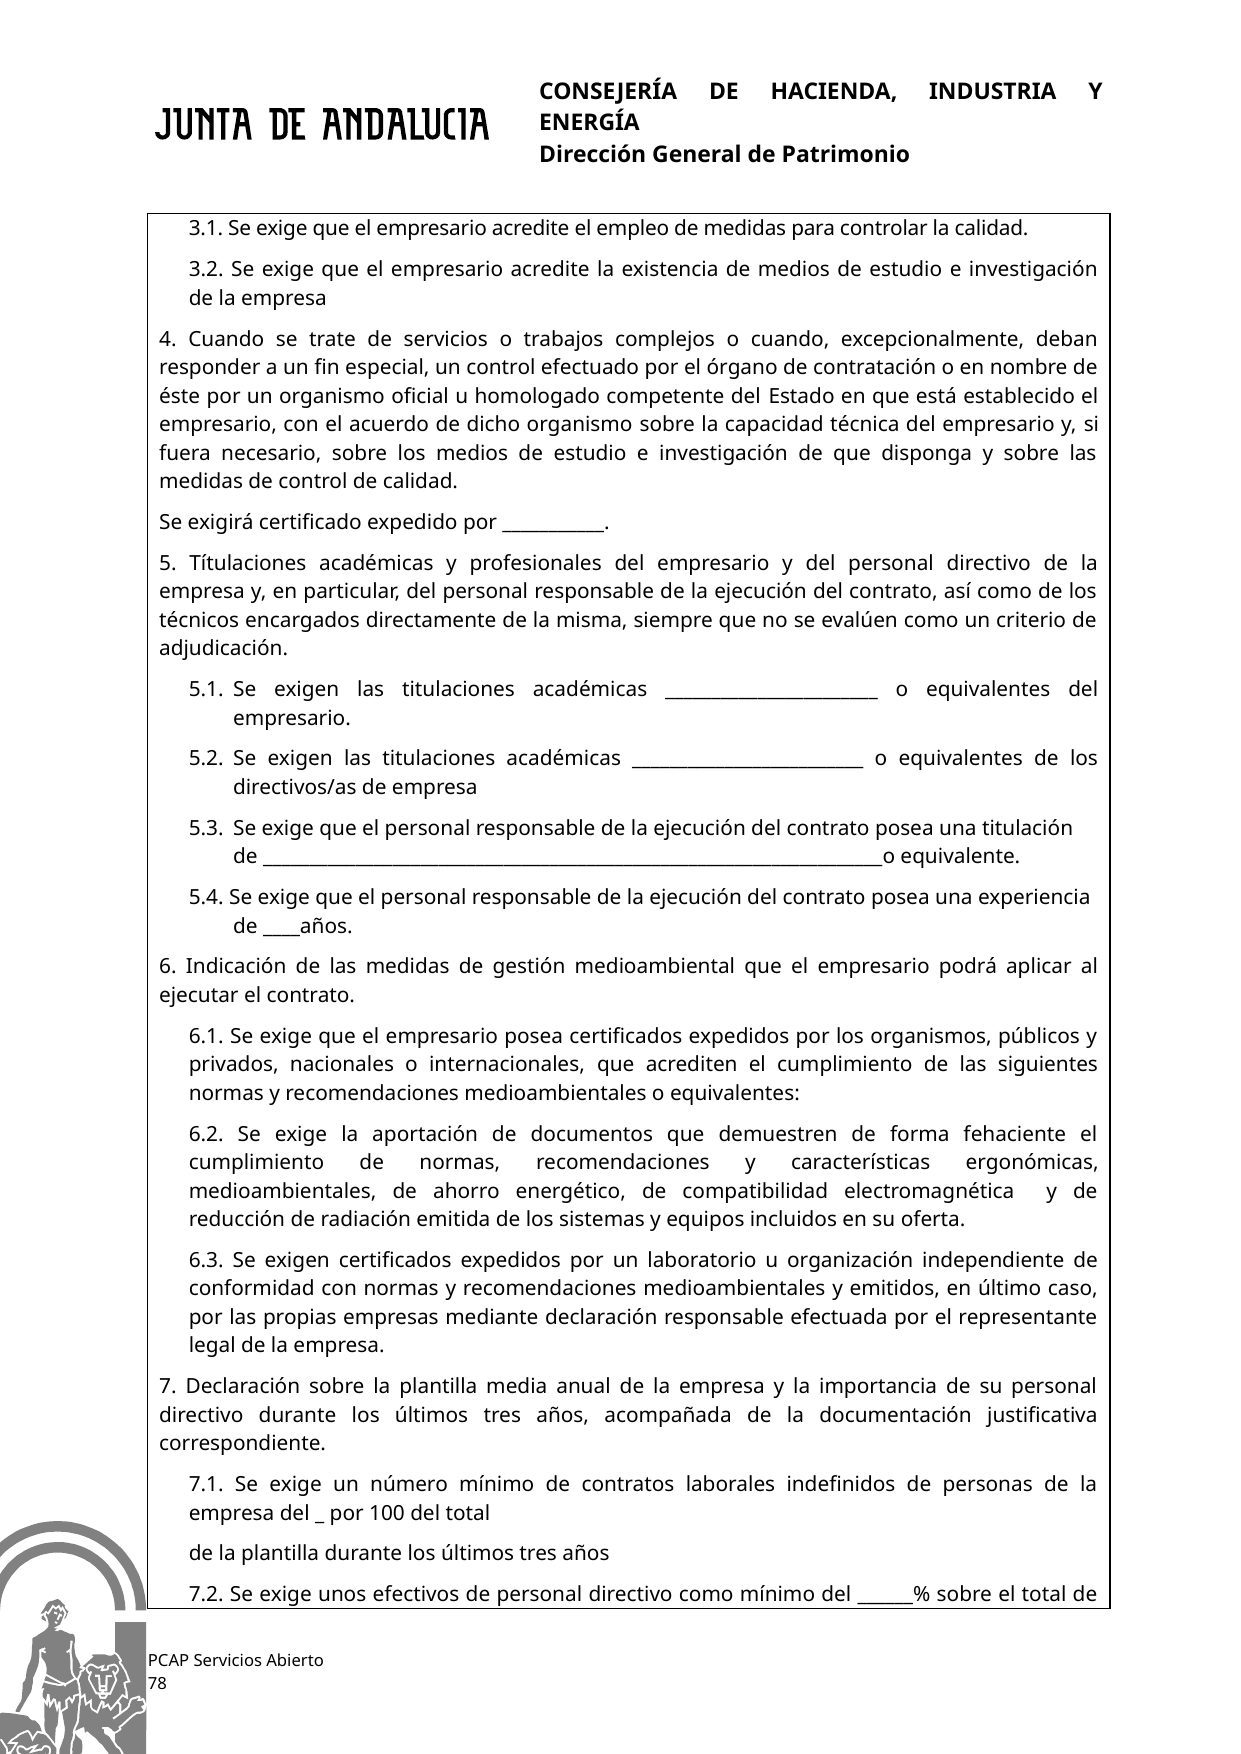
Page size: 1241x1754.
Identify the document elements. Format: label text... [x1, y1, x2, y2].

table_cell 3.1. Se exige que el empresario acredite el empleo de medidas para controlar la calidad. 3.2. Se exige que el empresario acredite la existencia de medios de estudio e investigación de la empresa 4. Cuando se trate de servicios o trabajos complejos o cuando, excepcionalmente, deban responder a un fin especial, un control efectuado por el órgano de contratación o en nombre de éste por un organismo oficial u homologado competente del Estado en que está establecido el empresario, con el acuerdo de dicho organismo sobre la capacidad técnica del empresario y, si fuera necesario, sobre los medios de estudio e investigación de que disponga y sobre las medidas de control de calidad. Se exigirá certificado expedido por ___________. 5. Títulaciones académicas y profesionales del empresario y del personal directivo de la empresa y, en particular, del personal responsable de la ejecución del contrato, así como de los técnicos encargados directamente de la misma, siempre que no se evalúen como un criterio de adjudicación. 5.1. Se exigen las titulaciones académicas _______________________ o equivalentes del empresario. 5.2. Se exigen las titulaciones académicas _________________________ o equivalentes de los directivos/as de empresa 5.3. Se exige que el personal responsable de la ejecución del contrato posea una titulación de ___________________________________________________________________o equivalente. 5.4. Se exige que el personal responsable de la ejecución del contrato posea una experiencia de ____años. 6. Indicación de las medidas de gestión medioambiental que el empresario podrá aplicar al ejecutar el contrato. 6.1. Se exige que el empresario posea certificados expedidos por los organismos, públicos y privados, nacionales o internacionales, que acrediten el cumplimiento de las siguientes normas y recomendaciones medioambientales o equivalentes: 6.2. Se exige la aportación de documentos que demuestren de forma fehaciente el cumplimiento de normas, recomendaciones y características ergonómicas, medioambientales, de ahorro energético, de compatibilidad electromagnética y de reducción de radiación emitida de los sistemas y equipos incluidos en su oferta. 6.3. Se exigen certificados expedidos por un laboratorio u organización independiente de conformidad con normas y recomendaciones medioambientales y emitidos, en último caso, por las propias empresas mediante declaración responsable efectuada por el representante legal de la empresa. 7. Declaración sobre la plantilla media anual de la empresa y la importancia de su personal directivo durante los últimos tres años, acompañada de la documentación justificativa correspondiente. 7.1. Se exige un número mínimo de contratos laborales indefinidos de personas de la empresa del _ por 100 del total de la plantilla durante los últimos tres años 7.2. Se exige unos efectivos de personal directivo como mínimo del ______% sobre el total de [148, 214, 1109, 1608]
